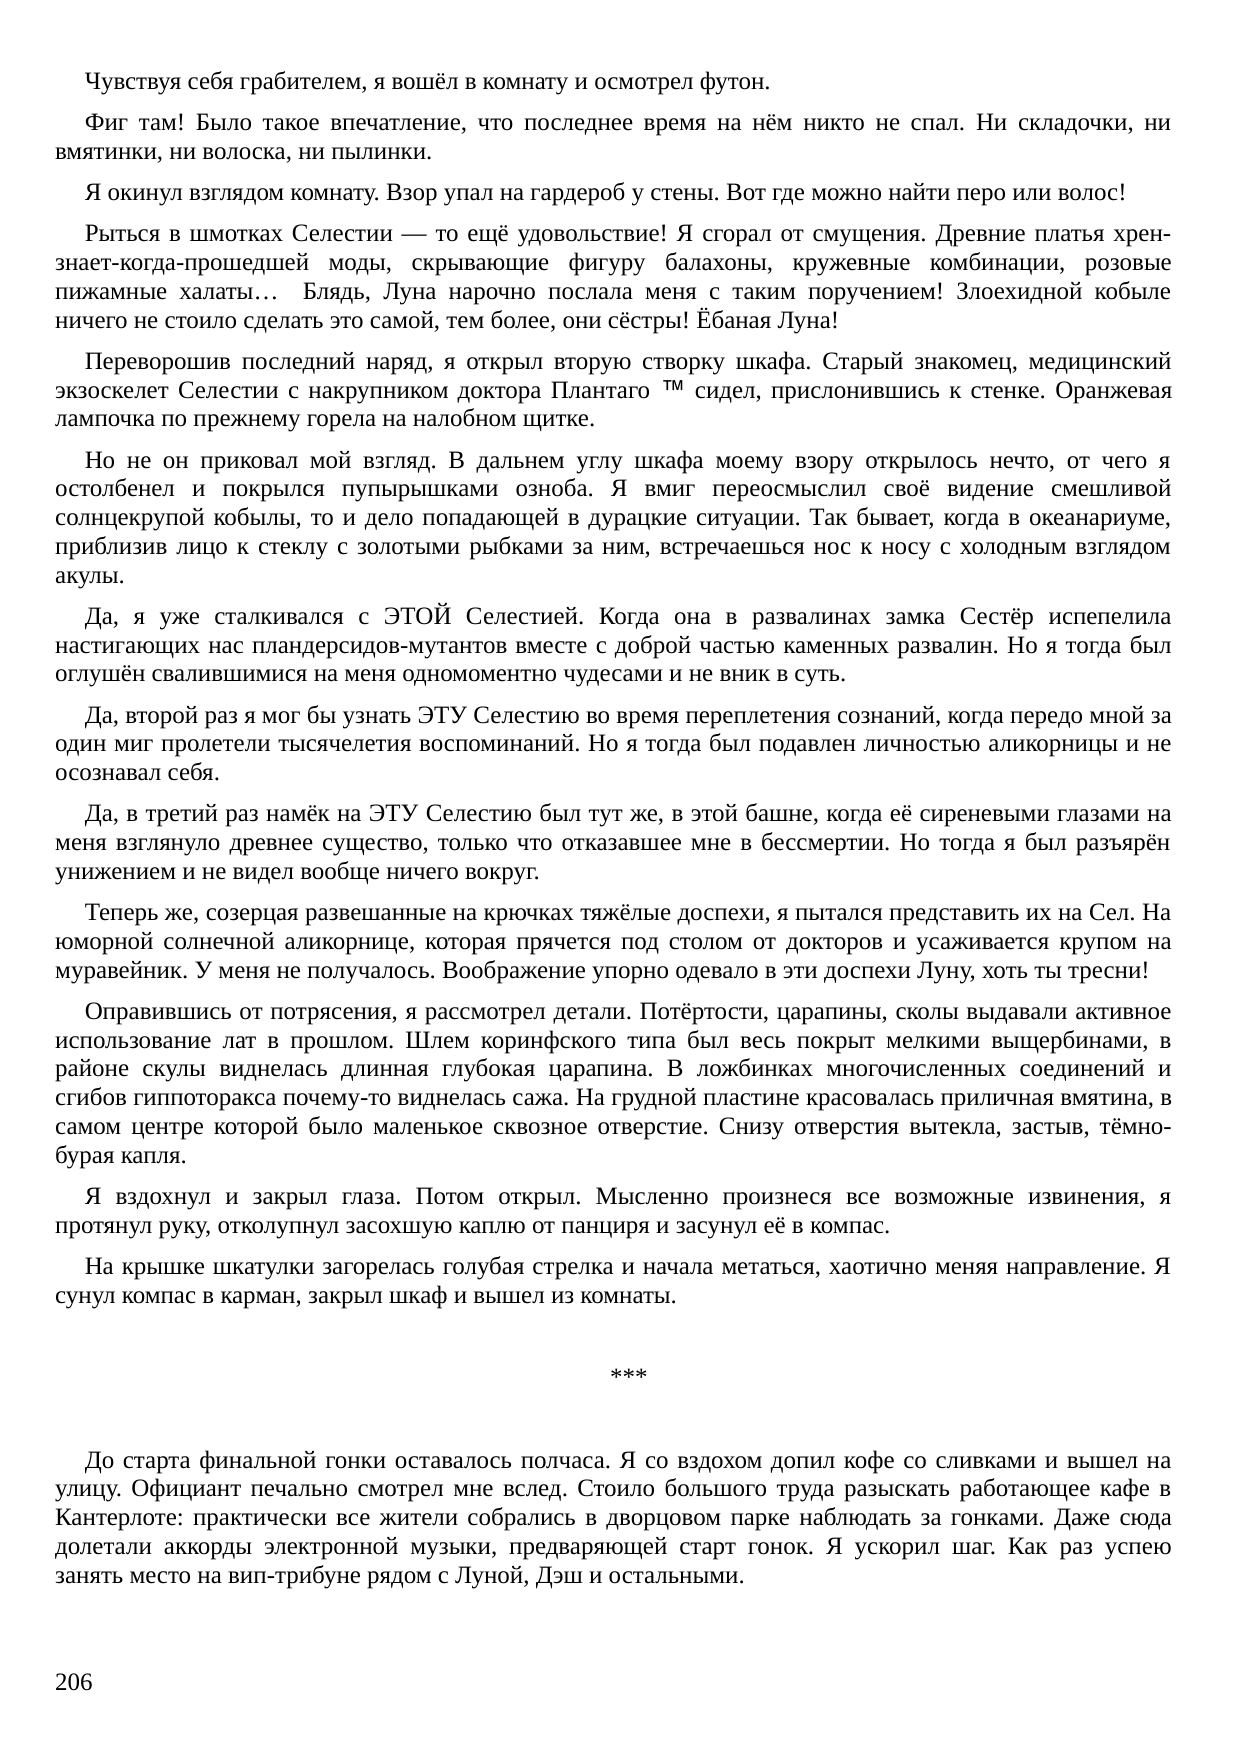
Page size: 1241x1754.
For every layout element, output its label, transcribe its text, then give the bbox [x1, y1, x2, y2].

text Рыться в шмотках Селестии — то ещё удовольствие! Я сгорал от смущения. Древние платья хрен-знает-когда-прошедшей моды, скрывающие фигуру балахоны, кружевные комбинации, розовые пижамные халаты… Блядь, Луна нарочно послала меня с таким поручением! Злоехидной кобыле ничего не стоило сделать это самой, тем более, они сёстры! Ёбаная Луна! [55, 218, 1173, 333]
text На крышке шкатулки загорелась голубая стрелка и начала метаться, хаотично меняя направление. Я сунул компас в карман, закрыл шкаф и вышел из комнаты. [55, 1251, 1173, 1308]
text До старта финальной гонки оставалось полчаса. Я со вздохом допил кофе со сливками и вышел на улицу. Официант печально смотрел мне вслед. Стоило большого труда разыскать работающее кафе в Кантерлоте: практически все жители собрались в дворцовом парке наблюдать за гонками. Даже сюда долетали аккорды электронной музыки, предваряющей старт гонок. Я ускорил шаг. Как раз успею занять место на вип-трибуне рядом с Луной, Дэш и остальными. [55, 1445, 1173, 1588]
text Теперь же, созерцая развешанные на крючках тяжёлые доспехи, я пытался представить их на Сел. На юморной солнечной аликорнице, которая прячется под столом от докторов и усаживается крупом на муравейник. У меня не получалось. Воображение упорно одевало в эти доспехи Луну, хоть ты тресни! [55, 897, 1173, 983]
text Да, второй раз я мог бы узнать ЭТУ Селестию во время переплетения сознаний, когда передо мной за один миг пролетели тысячелетия воспоминаний. Но я тогда был подавлен личностью аликорницы и не осознавал себя. [55, 700, 1173, 786]
text Оправившись от потрясения, я рассмотрел детали. Потёртости, царапины, сколы выдавали активное использование лат в прошлом. Шлем коринфского типа был весь покрыт мелкими выщербинами, в районе скулы виднелась длинная глубокая царапина. В ложбинках многочисленных соединений и сгибов гиппоторакса почему-то виднелась сажа. На грудной пластине красовалась приличная вмятина, в самом центре которой было маленькое сквозное отверстие. Снизу отверстия вытекла, застыв, тёмно-бурая капля. [55, 996, 1173, 1168]
text Переворошив последний наряд, я открыл вторую створку шкафа. Старый знакомец, медицинский экзоскелет Селестии с накрупником доктора Плантаго  сидел, прислонившись к стенке. Оранжевая лампочка по прежнему горела на налобном щитке. [55, 346, 1173, 432]
text *** [55, 1362, 1173, 1391]
text Я окинул взглядом комнату. Взор упал на гардероб у стены. Вот где можно найти перо или волос! [55, 177, 1173, 206]
text Чувствуя себя грабителем, я вошёл в комнату и осмотрел футон. [55, 66, 1173, 95]
text Фиг там! Было такое впечатление, что последнее время на нём никто не спал. Ни складочки, ни вмятинки, ни волоска, ни пылинки. [55, 107, 1173, 165]
text Я вздохнул и закрыл глаза. Потом открыл. Мысленно произнеся все возможные извинения, я протянул руку, отколупнул засохшую каплю от панциря и засунул её в компас. [55, 1181, 1173, 1238]
text Да, в третий раз намёк на ЭТУ Селестию был тут же, в этой башне, когда её сиреневыми глазами на меня взглянуло древнее существо, только что отказавшее мне в бессмертии. Но тогда я был разъярён унижением и не видел вообще ничего вокруг. [55, 798, 1173, 885]
text Да, я уже сталкивался с ЭТОЙ Селестией. Когда она в развалинах замка Сестёр испепелила настигающих нас пландерсидов-мутантов вместе с доброй частью каменных развалин. Но я тогда был оглушён свалившимися на меня одномоментно чудесами и не вник в суть. [55, 601, 1173, 687]
text Но не он приковал мой взгляд. В дальнем углу шкафа моему взору открылось нечто, от чего я остолбенел и покрылся пупырышками озноба. Я вмиг переосмыслил своё видение смешливой солнцекрупой кобылы, то и дело попадающей в дурацкие ситуации. Так бывает, когда в океанариуме, приблизив лицо к стеклу с золотыми рыбками за ним, встречаешься нос к носу с холодным взглядом акулы. [55, 445, 1173, 588]
